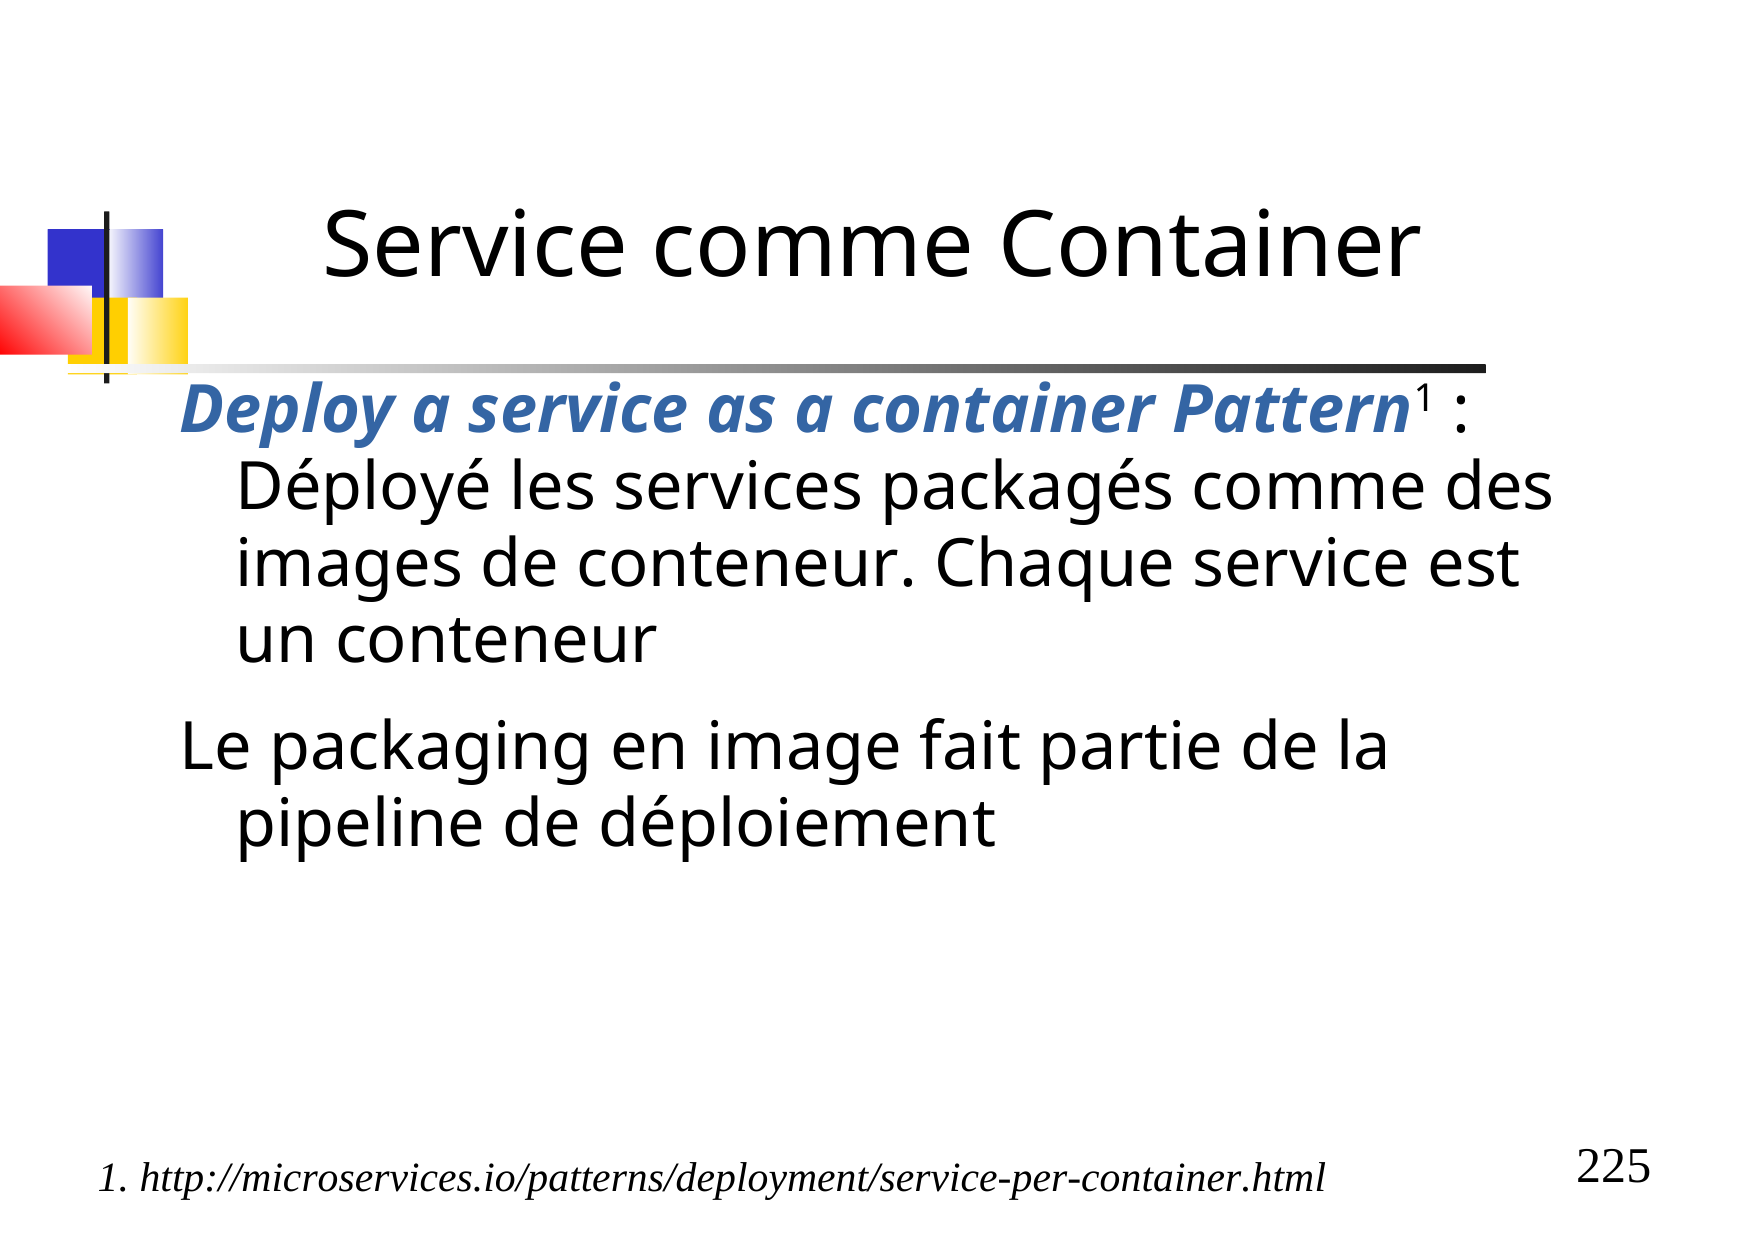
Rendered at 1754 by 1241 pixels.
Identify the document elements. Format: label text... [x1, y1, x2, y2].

text_box 1. http://microservices.io/patterns/deployment/service-per-container.html [82, 1145, 1343, 1208]
title Service comme Container [179, 139, 1567, 351]
list Deploy a service as a container Pattern1 : Déployé les services packagés comme des images de conteneur. Chaque service est un conteneur Le packaging en image fait partie de la pipeline de déploiement [179, 371, 1567, 1091]
